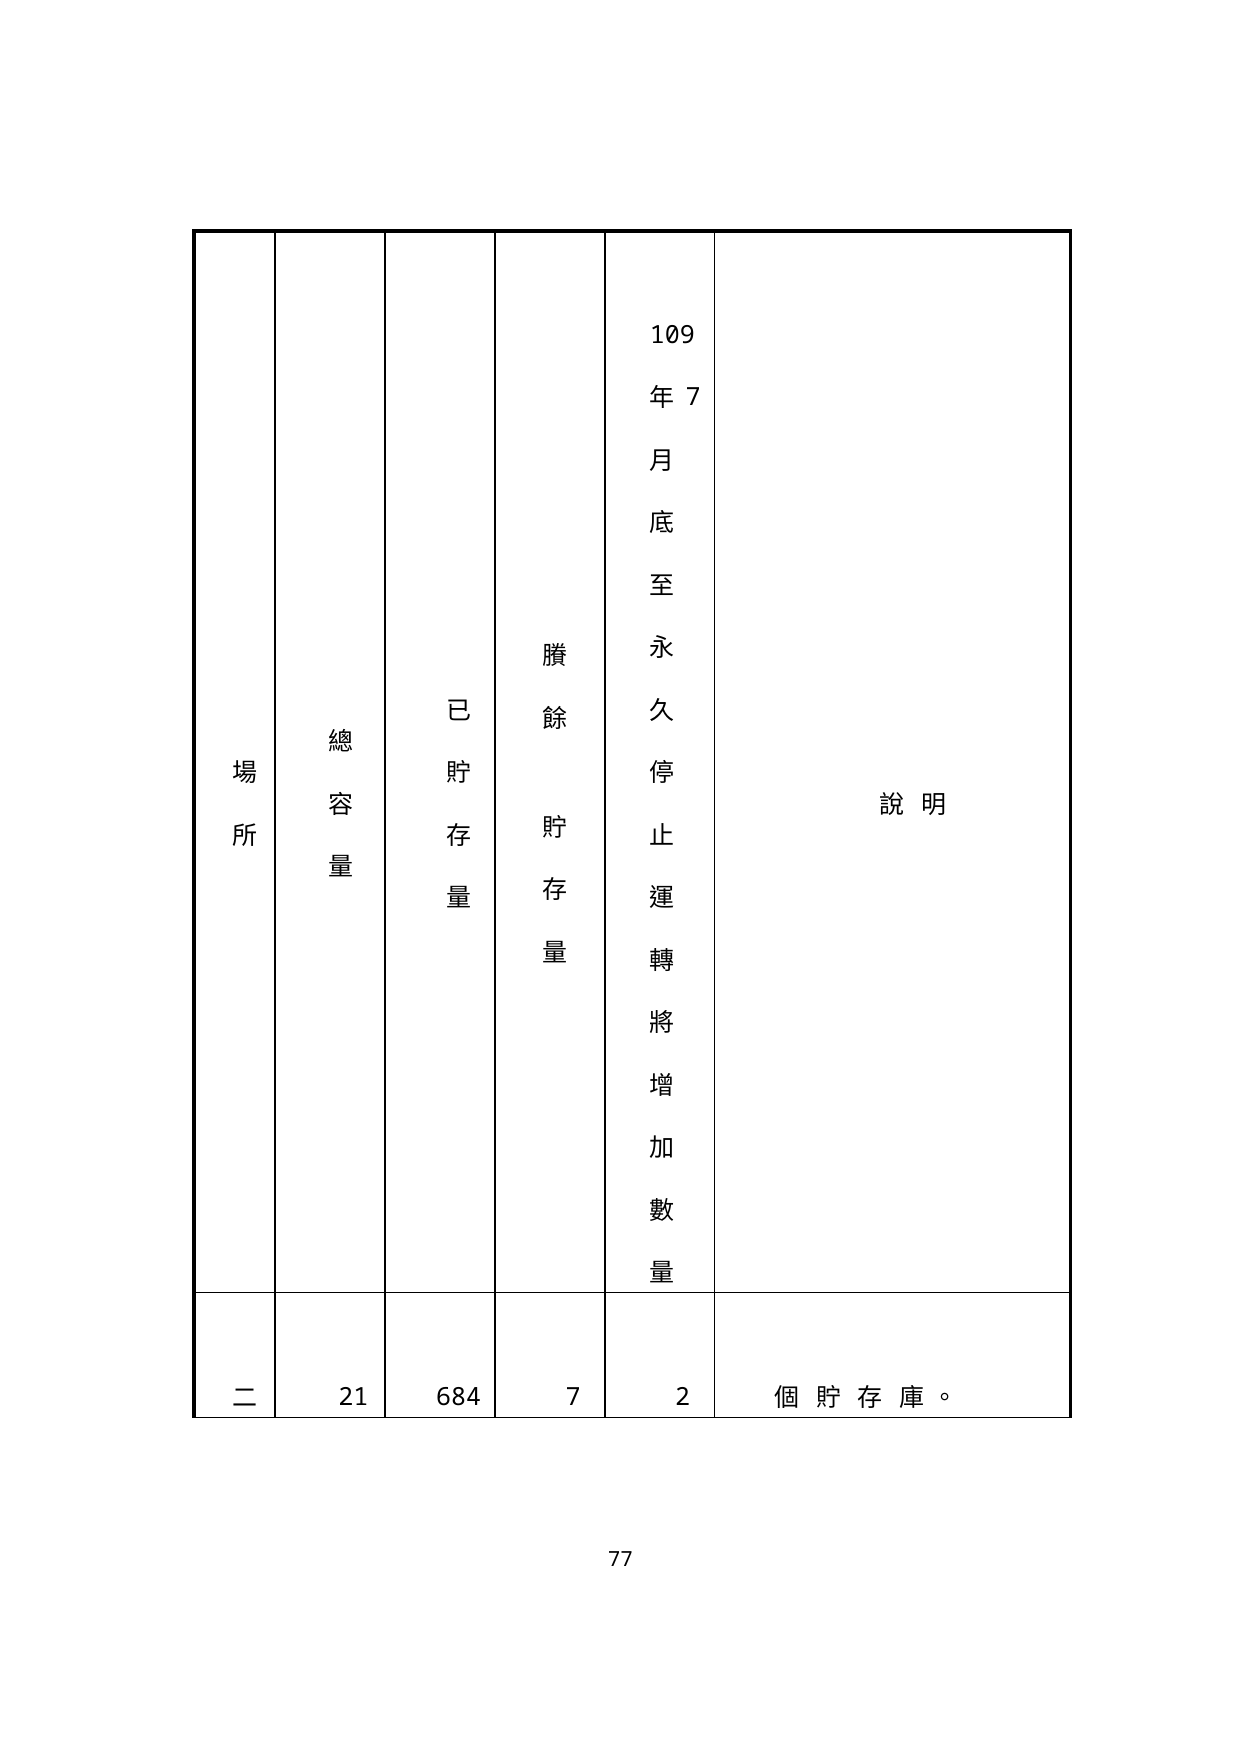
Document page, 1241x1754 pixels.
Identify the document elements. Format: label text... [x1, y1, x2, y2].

table_cell 7 [496, 1293, 604, 1417]
table_header 場所 [196, 233, 274, 1292]
table_header 已貯存量 [386, 233, 494, 1292]
table_header 說明 [715, 233, 1069, 1292]
table_cell 684 [386, 1293, 494, 1417]
table_header 賸餘 貯存量 [496, 233, 604, 1292]
table_header 總容量 [276, 233, 384, 1292]
table_cell 21 [276, 1293, 384, 1417]
table_header 109年7月底至永久停止運轉將增加數量 [606, 233, 714, 1292]
table_cell 2 [606, 1293, 714, 1417]
table_cell 二 [196, 1293, 274, 1417]
table_cell 個貯存庫。 [715, 1293, 1069, 1417]
